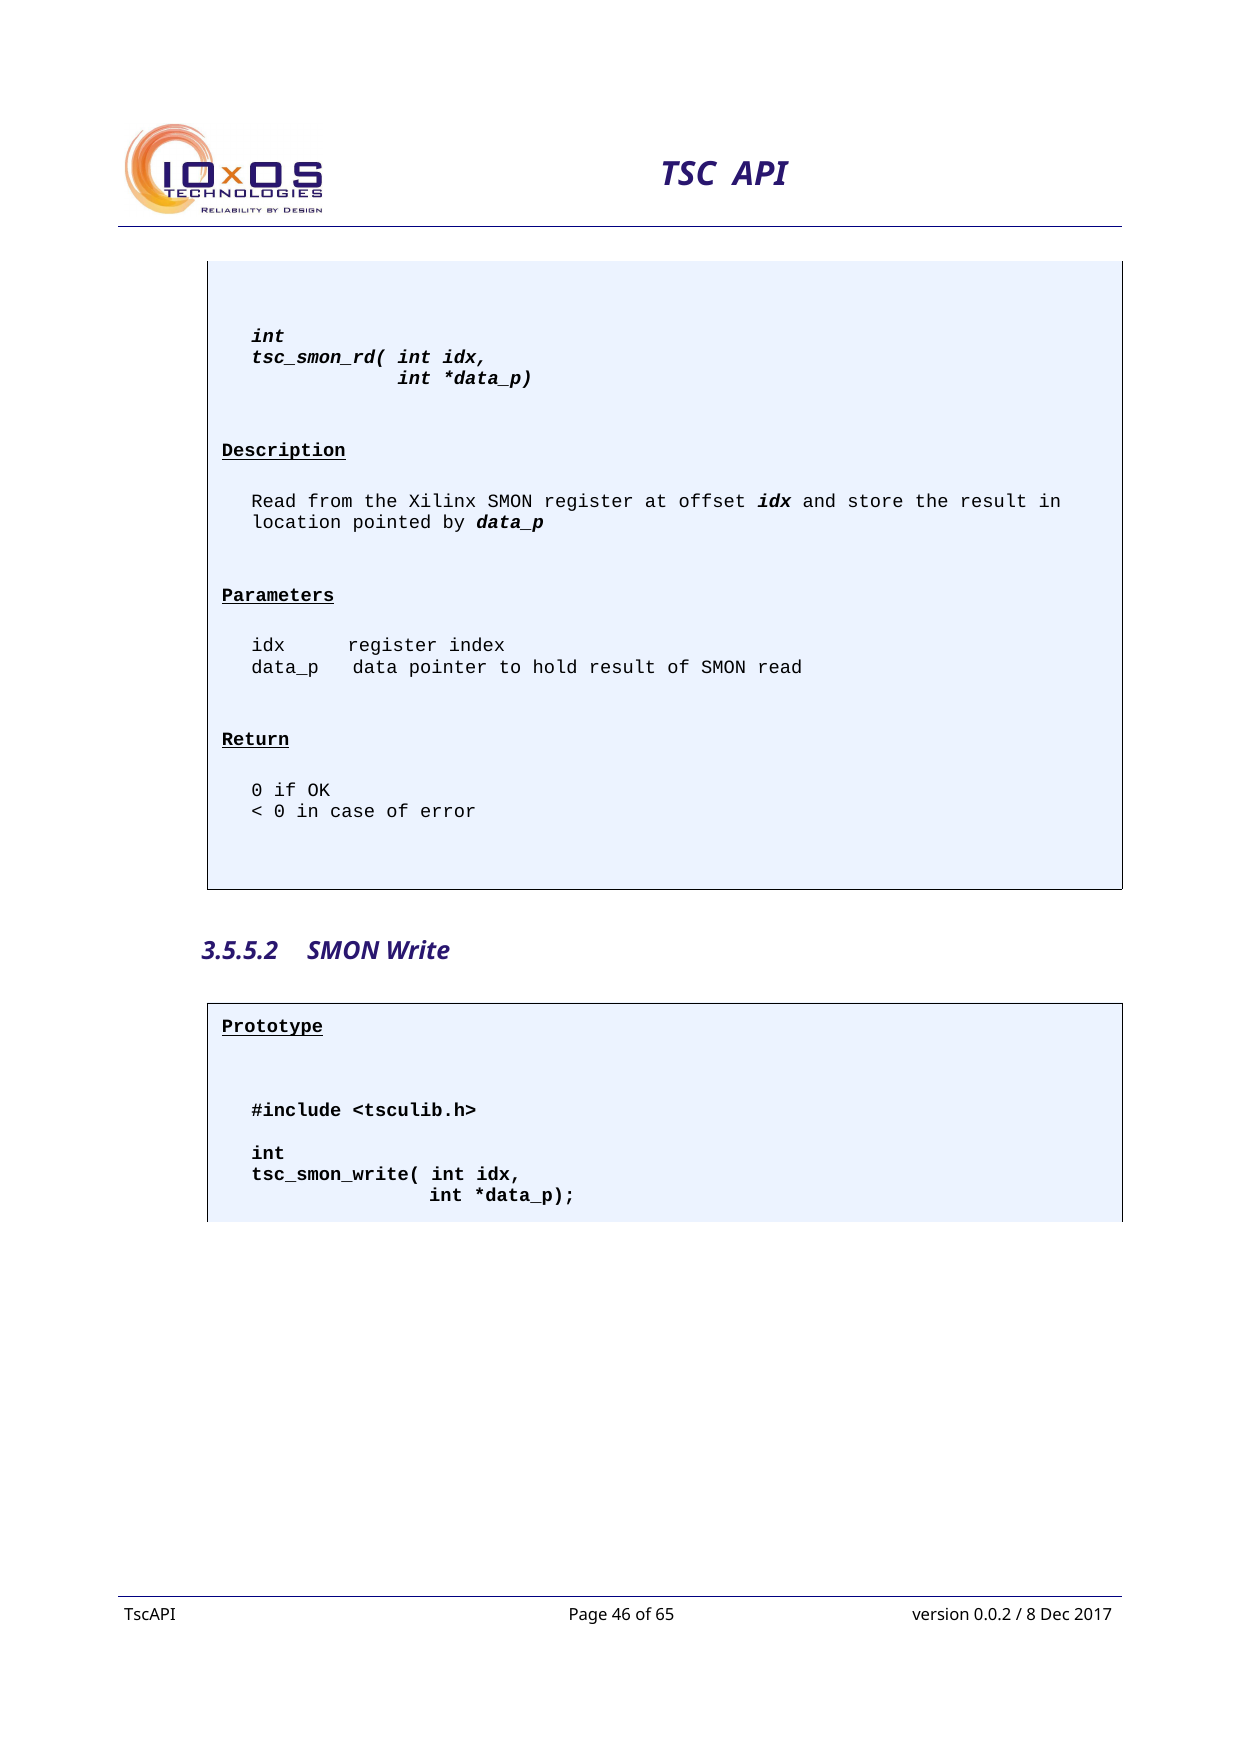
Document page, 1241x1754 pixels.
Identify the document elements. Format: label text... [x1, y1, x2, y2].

picture [123, 123, 323, 217]
text Read from the Xilinx SMON register at offset idx and store the result in location pointed by data_p [208, 477, 1122, 534]
subtitle Description [208, 441, 1122, 477]
text idx register index [208, 621, 1122, 657]
subtitle Return [208, 715, 1122, 766]
text int *data_p); [208, 1186, 1122, 1222]
subtitle SMON Write [195, 933, 1122, 967]
text 0 if OK [208, 766, 1122, 802]
subtitle Parameters [208, 571, 1122, 621]
text int *data_p) [208, 369, 1122, 405]
text tsc_smon_write( int idx, [208, 1165, 1122, 1186]
text int [208, 1144, 1122, 1165]
text #include <tsculib.h> [208, 1086, 1122, 1122]
text Prototype [208, 1004, 1122, 1035]
text < 0 in case of error [208, 802, 1122, 838]
text data_p data pointer to hold result of SMON read [208, 657, 1122, 679]
text tsc_smon_rd( int idx, [208, 348, 1122, 369]
text int [208, 312, 1122, 348]
